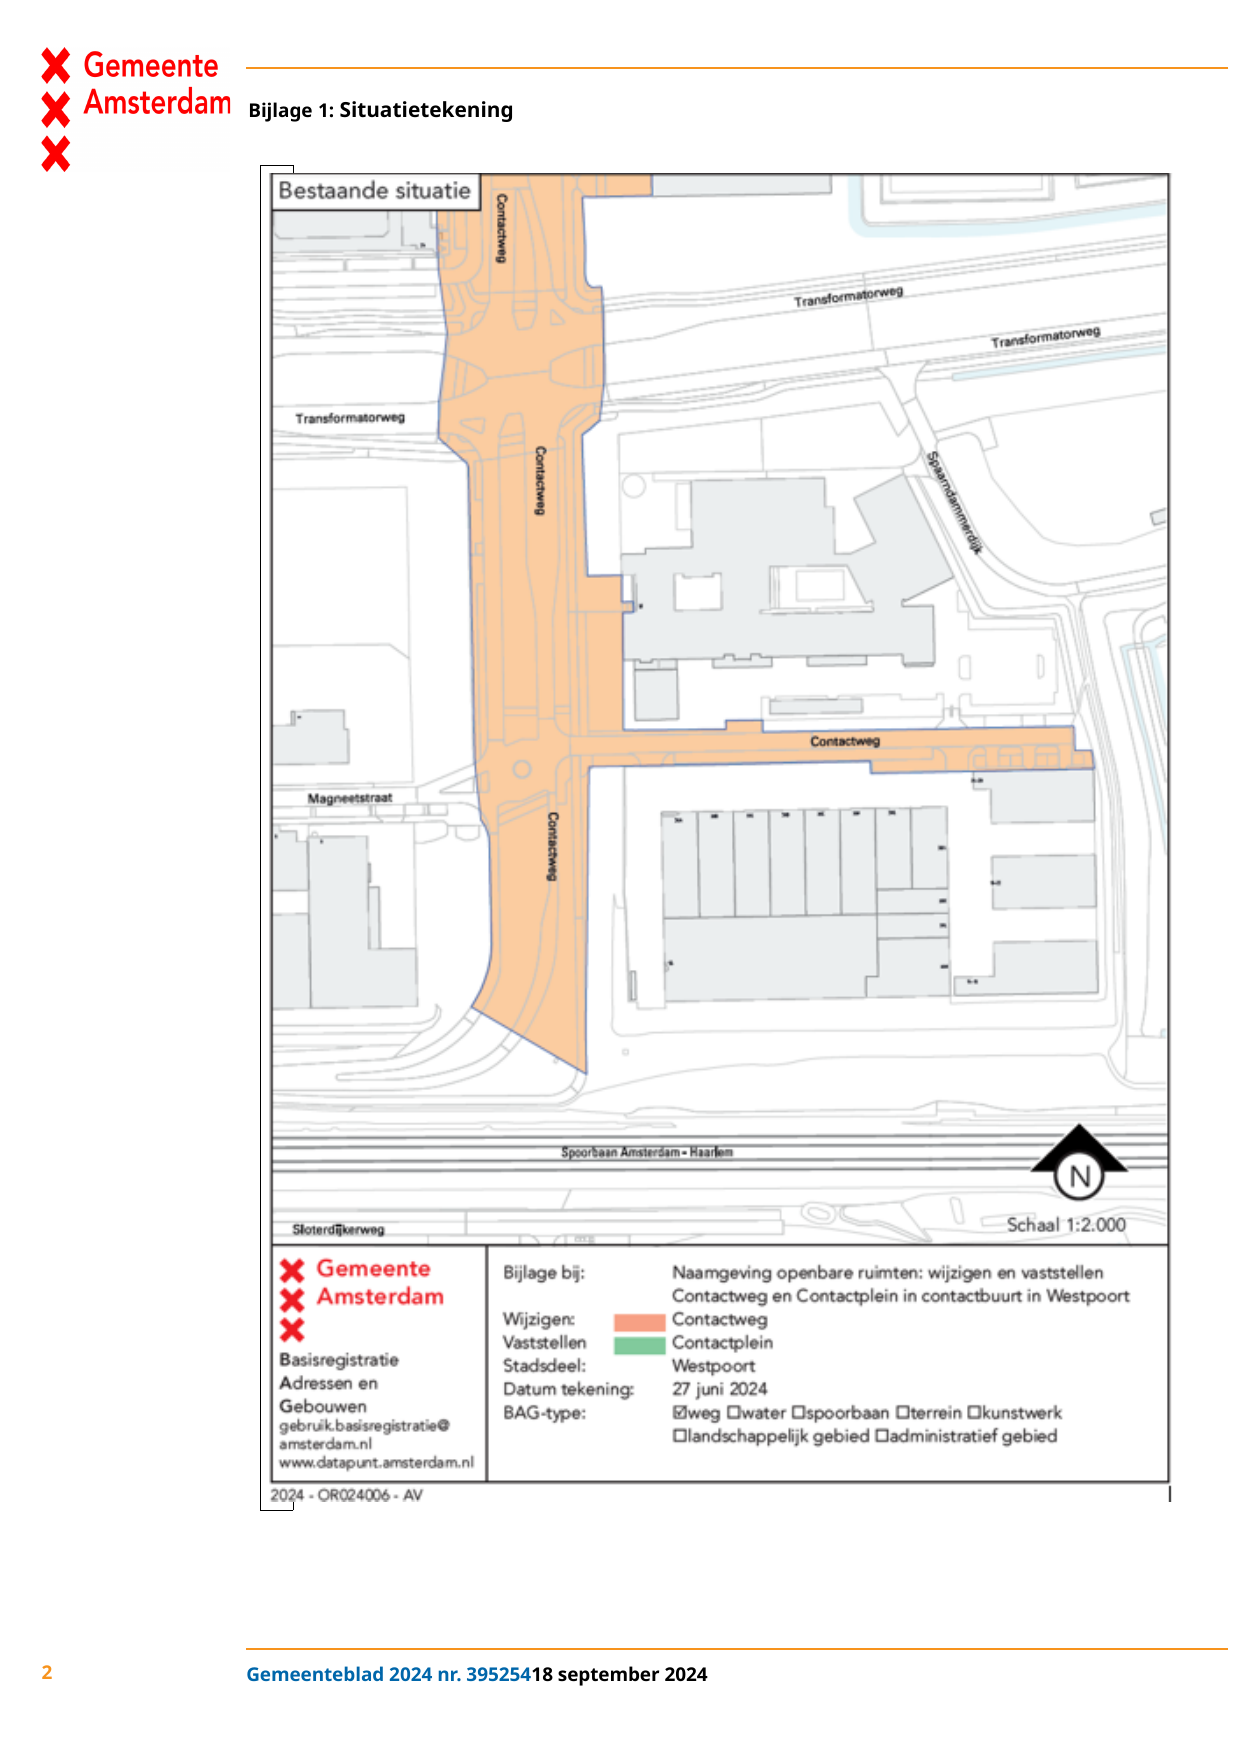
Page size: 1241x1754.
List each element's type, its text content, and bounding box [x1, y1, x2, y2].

picture [268, 173, 1173, 1502]
picture [41, 47, 231, 172]
text Bijlage 1: Situatietekening [248, 95, 1152, 123]
